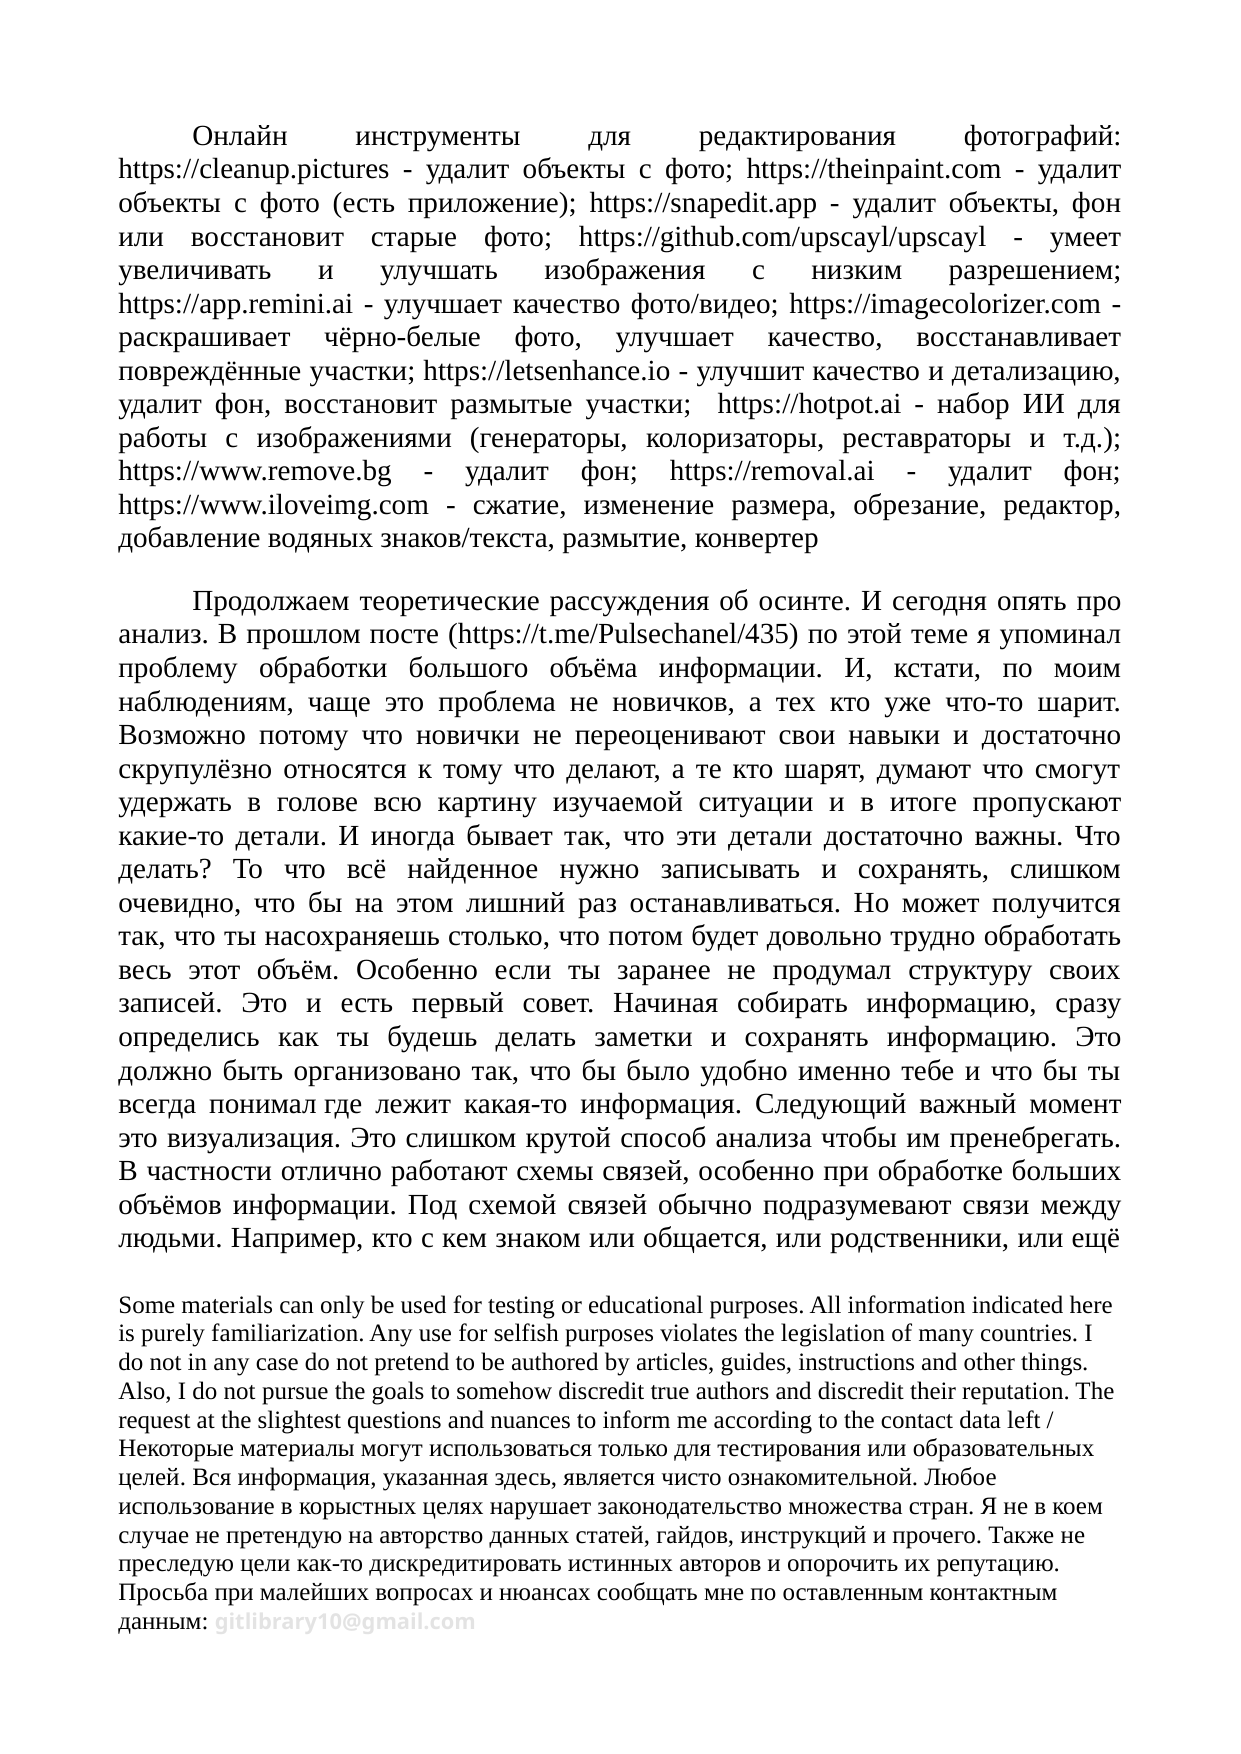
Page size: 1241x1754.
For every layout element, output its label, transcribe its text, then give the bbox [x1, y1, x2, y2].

text Онлайн инструменты для редактирования фотографий: https://cleanup.pictures - удалит объекты с фото; https://theinpaint.com - удалит объекты с фото (есть приложение); https://snapedit.app - удалит объекты, фон или восстановит старые фото; https://github.com/upscayl/upscayl - умеет увеличивать и улучшать изображения с низким разрешением; https://app.remini.ai - улучшает качество фото/видео; https://imagecolorizer.com - раскрашивает чёрно-белые фото, улучшает качество, восстанавливает повреждённые участки; https://letsenhance.io - улучшит качество и детализацию, удалит фон, восстановит размытые участки; https://hotpot.ai - набор ИИ для работы с изображениями (генераторы, колоризаторы, реставраторы и т.д.); https://www.remove.bg - удалит фон; https://removal.ai - удалит фон; https://www.iloveimg.com - сжатие, изменение размера, обрезание, редактор, добавление водяных знаков/текста, размытие, конвертер [118, 118, 1122, 554]
text Продолжаем теоретические рассуждения об осинте. И сегодня опять про анализ. В прошлом посте (https://t.me/Pulsechanel/435) по этой теме я упоминал проблему обработки большого объёма информации. И, кстати, по моим наблюдениям, чаще это проблема не новичков, а тех кто уже что-то шарит. Возможно потому что новички не переоценивают свои навыки и достаточно скрупулёзно относятся к тому что делают, а те кто шарят, думают что смогут удержать в голове всю картину изучаемой ситуации и в итоге пропускают какие-то детали. И иногда бывает так, что эти детали достаточно важны. Что делать? То что всё найденное нужно записывать и сохранять, слишком очевидно, что бы на этом лишний раз останавливаться. Но может получится так, что ты насохраняешь столько, что потом будет довольно трудно обработать весь этот объём. Особенно если ты заранее не продумал структуру своих записей. Это и есть первый совет. Начиная собирать информацию, сразу определись как ты будешь делать заметки и сохранять информацию. Это должно быть организовано так, что бы было удобно именно тебе и что бы ты всегда понимал где лежит какая-то информация. Следующий важный момент это визуализация. Это слишком крутой способ анализа чтобы им пренебрегать. В частности отлично работают схемы связей, особенно при обработке больших объёмов информации. Под схемой связей обычно подразумевают связи между людьми. Например, кто с кем знаком или общается, или родственники, или ещё [118, 583, 1122, 1254]
